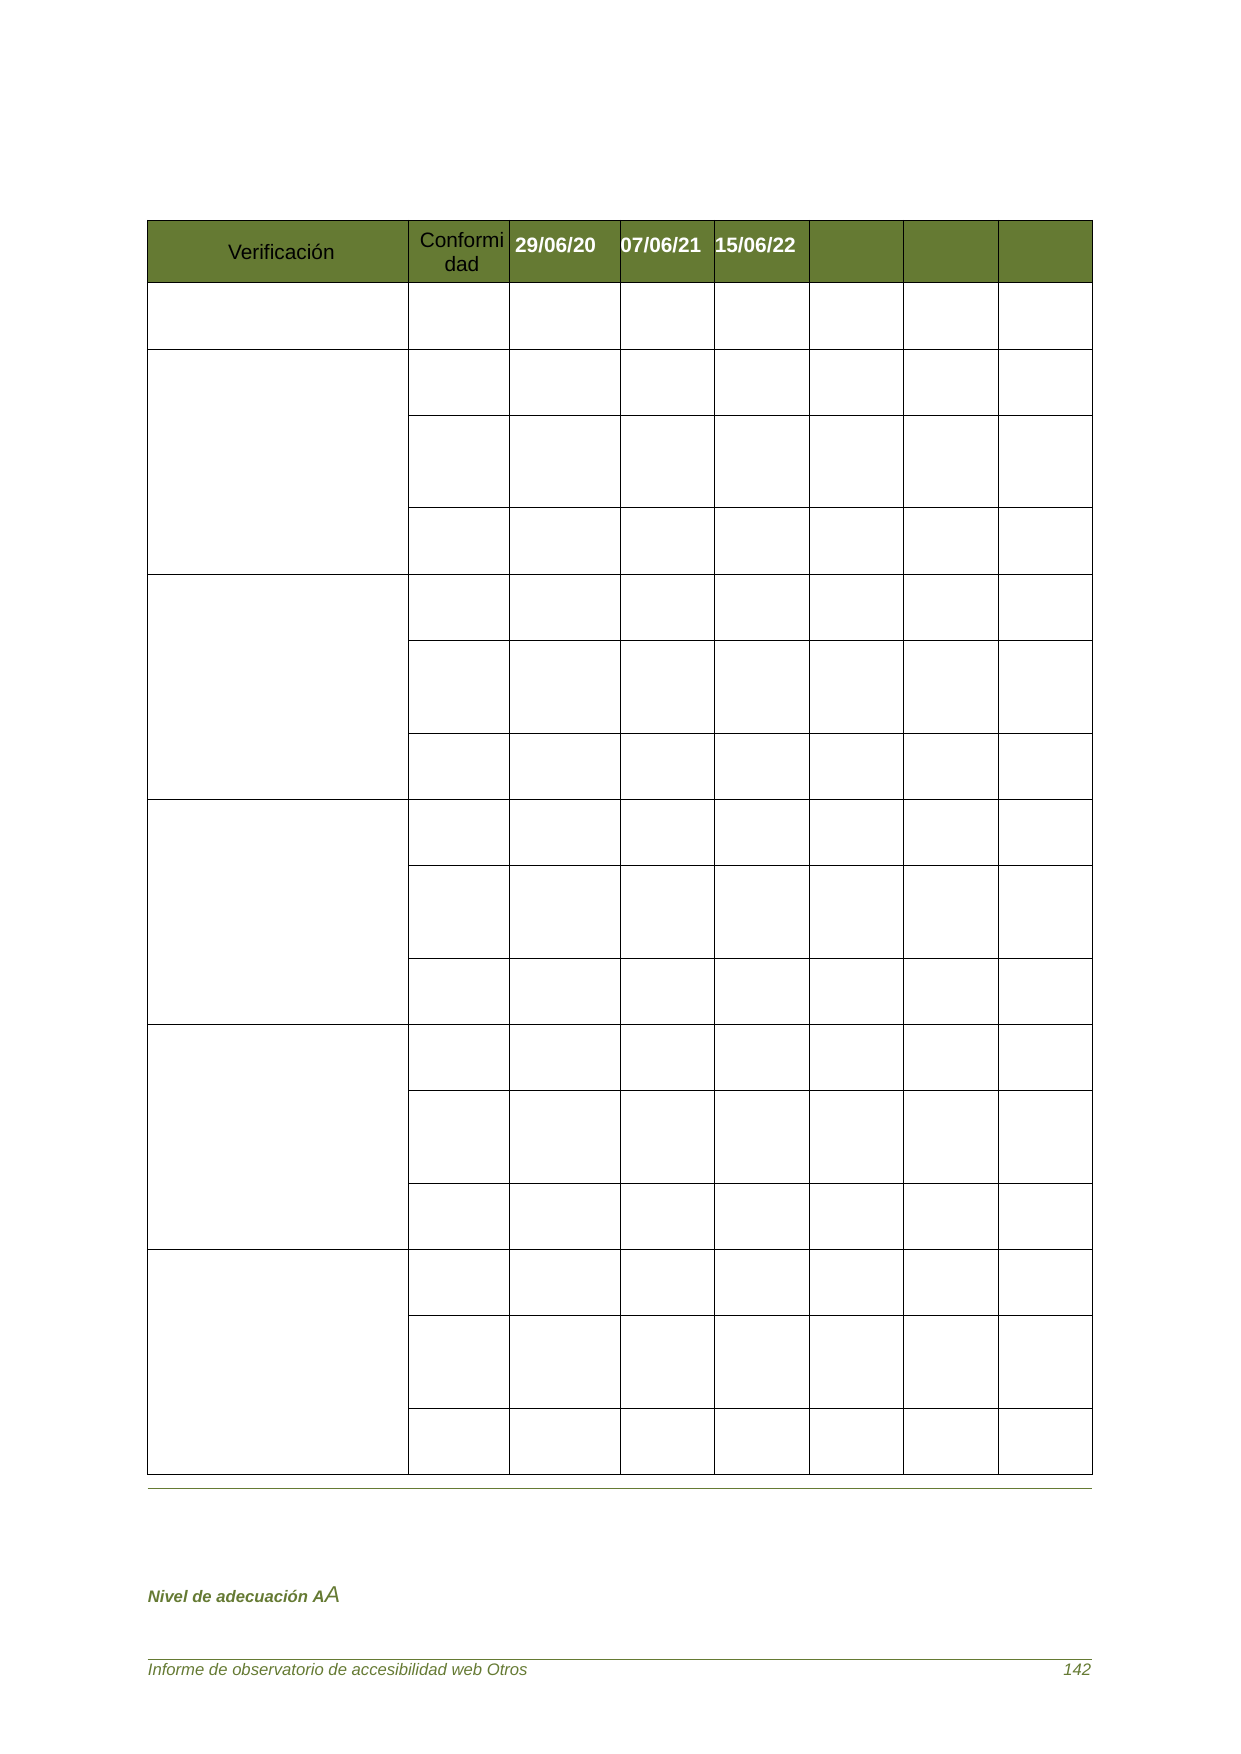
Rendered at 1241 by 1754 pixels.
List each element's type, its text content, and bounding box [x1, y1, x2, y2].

table_header [904, 221, 998, 282]
table_cell Conforme [409, 575, 509, 640]
table_header 15/06/22 [715, 221, 809, 282]
table_cell 0.00% [510, 283, 620, 348]
table_cell 0.00% [621, 959, 714, 1024]
table_cell [904, 866, 998, 957]
table_cell 0.00% [715, 283, 809, 348]
table_cell 0.00% [715, 1184, 809, 1249]
table_cell [810, 641, 903, 732]
table_cell Conforme [409, 1025, 509, 1090]
table_cell 64.00% [621, 575, 714, 640]
table_cell 67.00% [715, 1316, 809, 1408]
table_cell [999, 350, 1092, 415]
table_cell No aplica [409, 508, 509, 573]
table_cell [999, 866, 1092, 957]
table_cell 100.00% [510, 1025, 620, 1090]
table_cell 100.00% [715, 1025, 809, 1090]
table_cell [810, 866, 903, 957]
table_cell [999, 1250, 1092, 1315]
table_cell [904, 508, 998, 573]
table_cell [999, 1184, 1092, 1249]
table_cell 36.00% [621, 641, 714, 732]
table_cell [904, 734, 998, 799]
table_cell [810, 1250, 903, 1315]
table_header [999, 221, 1092, 282]
table_cell 0.00% [621, 508, 714, 573]
table_cell [999, 575, 1092, 640]
table_cell [810, 350, 903, 415]
table_cell [904, 283, 998, 348]
table_cell 80.00% [621, 350, 714, 415]
table_cell 65.00% [510, 575, 620, 640]
table_cell No aplica [409, 734, 509, 799]
table_cell [810, 959, 903, 1024]
table_cell [810, 1025, 903, 1090]
table_cell [810, 734, 903, 799]
table_cell 29.00% [715, 641, 809, 732]
table_cell [810, 1409, 903, 1474]
table_cell [999, 1409, 1092, 1474]
table_cell 0.00% [510, 734, 620, 799]
table_cell 0.00% [621, 1409, 714, 1474]
table_cell No aplica [409, 1184, 509, 1249]
table_cell [999, 283, 1092, 348]
table_cell 1.12 Enlaces descriptivos [148, 800, 408, 1024]
table_cell [904, 800, 998, 865]
table_cell 0.00% [510, 1184, 620, 1249]
table_cell [904, 1184, 998, 1249]
table_cell No aplica [409, 1409, 509, 1474]
table_cell 71.00% [715, 575, 809, 640]
table_header Conformidad [409, 221, 509, 282]
table_cell No aplica [409, 959, 509, 1024]
table_cell [810, 1184, 903, 1249]
table_header 07/06/21 [621, 221, 714, 282]
table_cell [999, 800, 1092, 865]
table_cell [904, 1409, 998, 1474]
table_cell 0.00% [510, 959, 620, 1024]
table_cell 0.00% [715, 1091, 809, 1183]
table_cell [999, 734, 1092, 799]
table_cell 0.00% [510, 1091, 620, 1183]
table_cell 18.00% [510, 416, 620, 507]
table_cell 0.00% [621, 1091, 714, 1183]
table_cell 100.00% [621, 1025, 714, 1090]
table_cell [810, 508, 903, 573]
table_cell 1.10 Formularios y estructura [148, 350, 408, 573]
table_cell No conforme [409, 866, 509, 957]
table_cell [810, 1316, 903, 1408]
table_cell No conforme [409, 641, 509, 732]
table_cell [904, 350, 998, 415]
table_cell 0.00% [510, 508, 620, 573]
table_cell Conforme [409, 350, 509, 415]
text Nivel de adecuación AA [148, 1579, 1092, 1607]
table_cell [904, 575, 998, 640]
table_cell 20.00% [621, 800, 714, 865]
table_header [810, 221, 903, 282]
table_cell [999, 508, 1092, 573]
table_cell 20.00% [715, 416, 809, 507]
table_cell 0.00% [715, 734, 809, 799]
table_cell No conforme [409, 1316, 509, 1408]
table_cell [904, 641, 998, 732]
table_cell 18.00% [621, 1250, 714, 1315]
table_cell 0.00% [621, 734, 714, 799]
table_cell [810, 1091, 903, 1183]
table_cell 20.00% [621, 416, 714, 507]
table_cell [810, 416, 903, 507]
table_cell No conforme [409, 1091, 509, 1183]
table_cell Conforme [409, 1250, 509, 1315]
table_cell 78.00% [715, 350, 809, 415]
table_cell [999, 416, 1092, 507]
table_cell 1.13 Cambios de contexto [148, 1025, 408, 1249]
table_cell [999, 1025, 1092, 1090]
table_cell 0.00% [715, 959, 809, 1024]
table_cell [999, 1316, 1092, 1408]
table_cell 1.14 Compatibilidad [148, 1250, 408, 1474]
table_cell Conforme [409, 800, 509, 865]
table_header 29/06/20 [510, 221, 620, 282]
table_cell [904, 1250, 998, 1315]
table_cell [904, 959, 998, 1024]
table_cell 35.00% [510, 641, 620, 732]
table_cell 0.00% [510, 1409, 620, 1474]
table_cell 47.00% [510, 1250, 620, 1315]
table_cell [999, 641, 1092, 732]
table_cell [904, 416, 998, 507]
table_cell [999, 959, 1092, 1024]
table_cell [810, 283, 903, 348]
table_cell 88.00% [510, 866, 620, 957]
table_cell No conforme [409, 416, 509, 507]
table_cell 0.00% [621, 283, 714, 348]
table_cell 0.00% [715, 1409, 809, 1474]
table_cell 53.00% [510, 1316, 620, 1408]
table_cell 1.11 Título de página y de marcos [148, 575, 408, 799]
table_cell [904, 1025, 998, 1090]
table_cell 2.00% [715, 508, 809, 573]
table_cell 80.00% [621, 866, 714, 957]
table_cell 73.00% [715, 866, 809, 957]
table_cell 12.00% [510, 800, 620, 865]
table_cell 82.00% [510, 350, 620, 415]
table_cell [904, 1091, 998, 1183]
table_cell 0.00% [621, 1184, 714, 1249]
table_cell [999, 1091, 1092, 1183]
table_cell [810, 575, 903, 640]
table_cell [904, 1316, 998, 1408]
table_cell 82.00% [621, 1316, 714, 1408]
table_cell No aplica [409, 283, 509, 348]
table_cell [810, 800, 903, 865]
table_cell 33.00% [715, 1250, 809, 1315]
table_cell 27.00% [715, 800, 809, 865]
table_header Verificación [148, 221, 408, 282]
